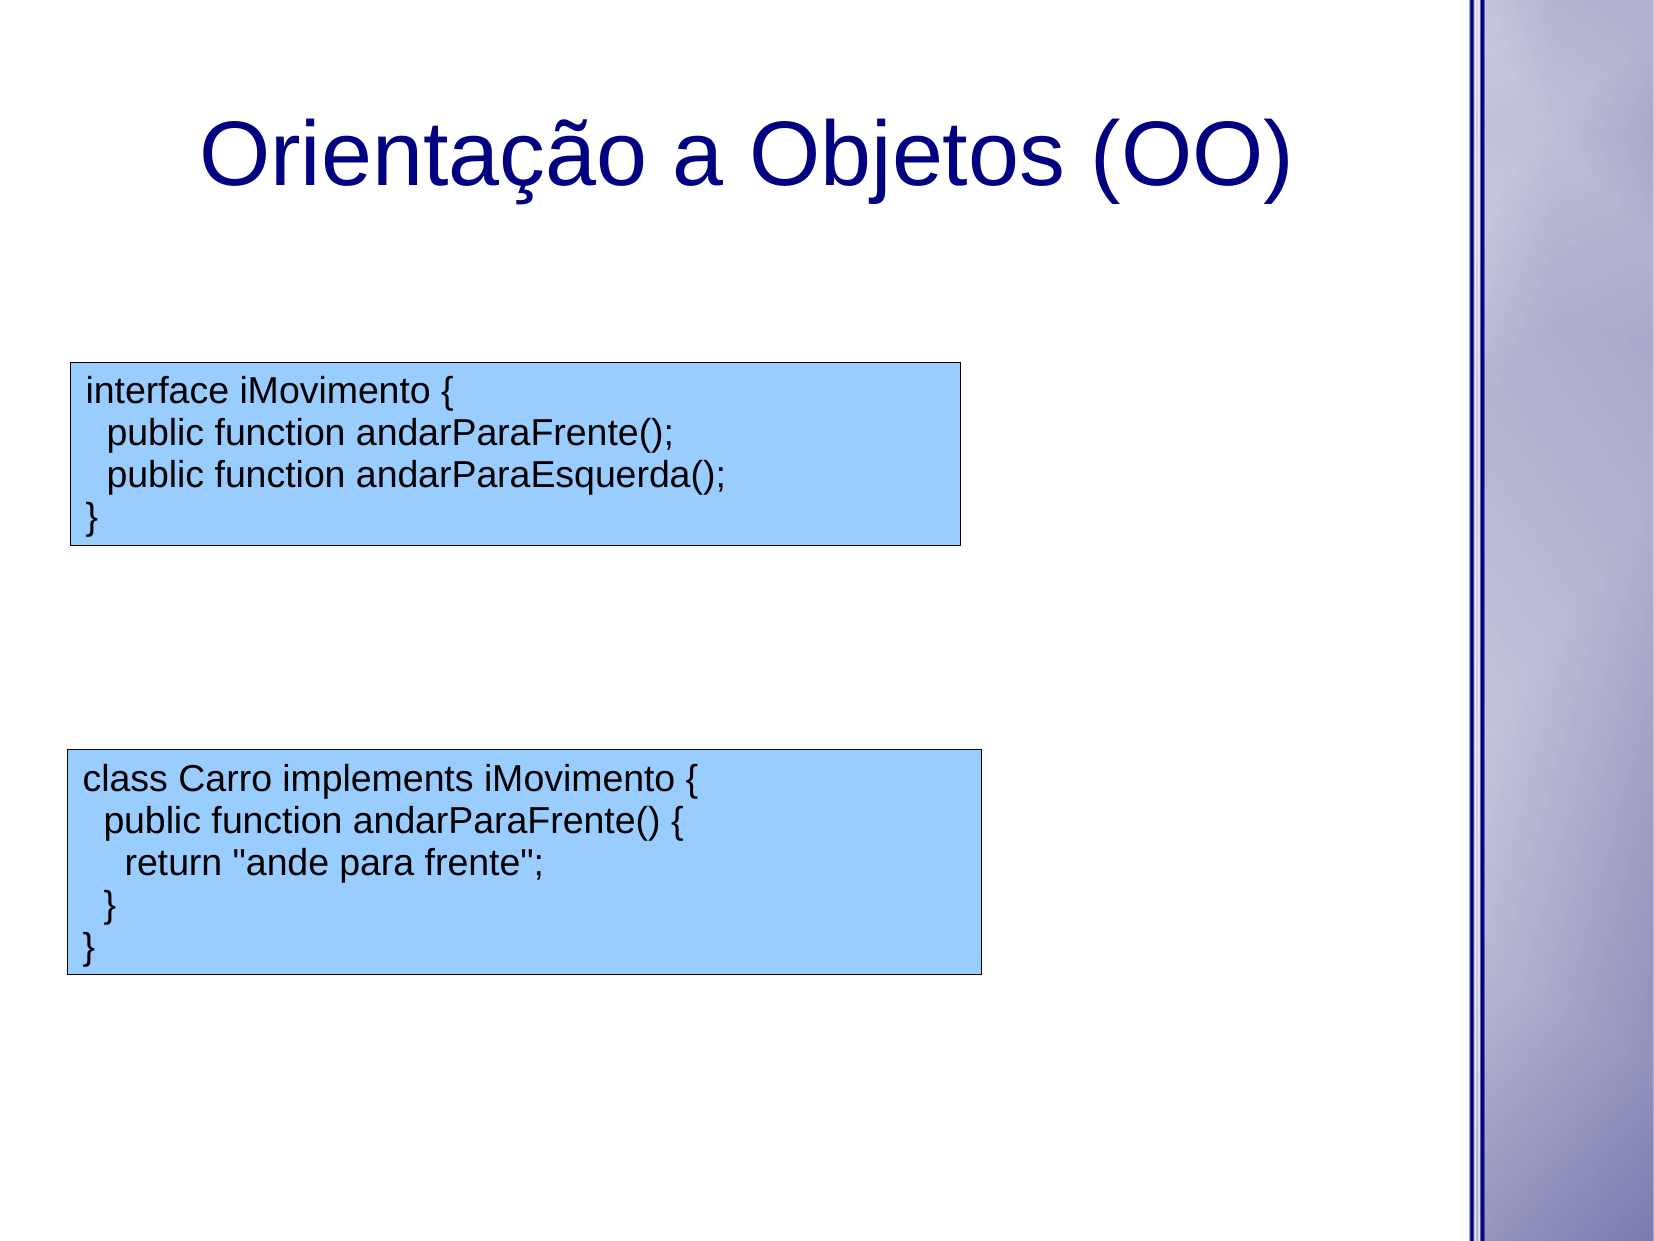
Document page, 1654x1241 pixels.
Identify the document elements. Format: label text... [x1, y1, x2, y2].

title Orientação a Objetos (OO) [47, 49, 1447, 257]
text_box interface iMovimento { public function andarParaFrente(); public function andarParaEsquerda(); } [70, 362, 961, 546]
picture [0, 0, 1654, 1241]
text_box class Carro implements iMovimento { public function andarParaFrente() { return "ande para frente"; } } [67, 749, 982, 975]
